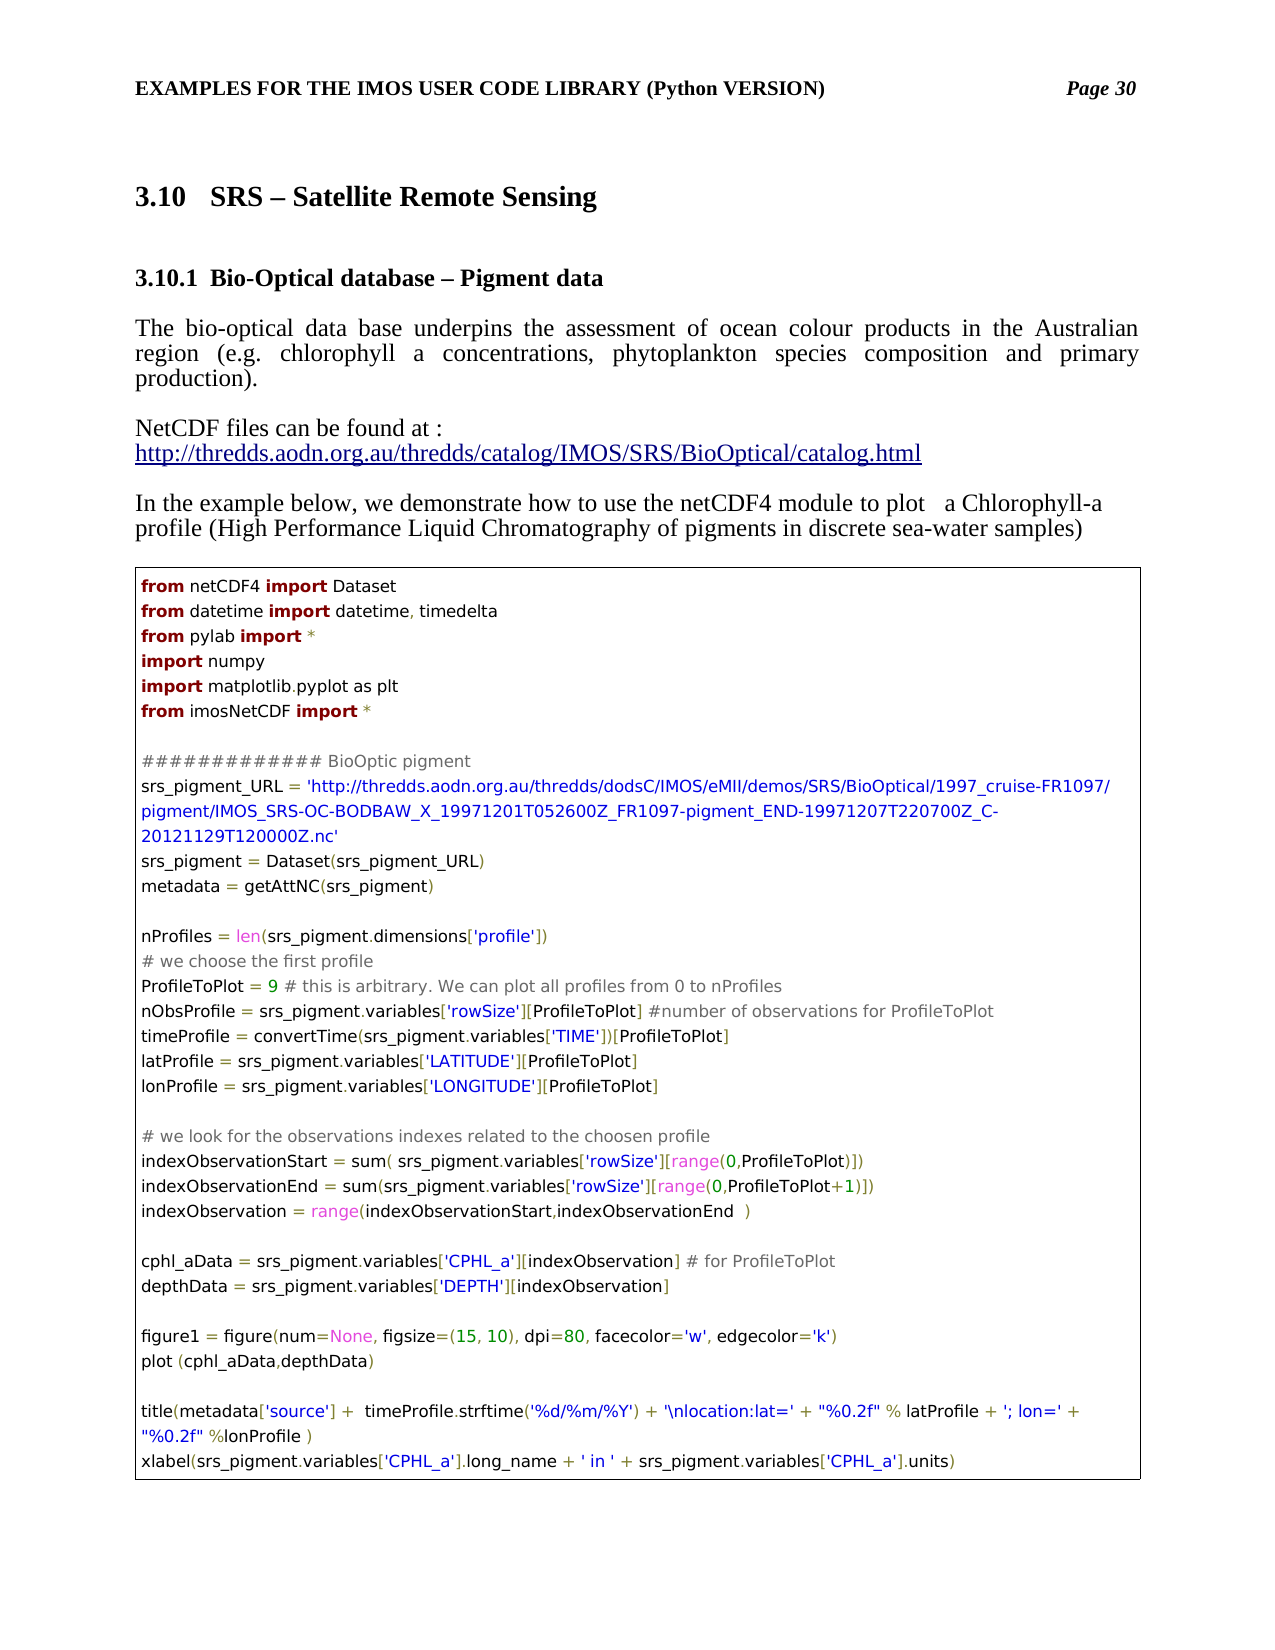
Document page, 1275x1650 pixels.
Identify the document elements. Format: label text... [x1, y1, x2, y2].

subtitle Bio-Optical database – Pigment data [135, 267, 1140, 292]
text NetCDF files can be found at : [135, 417, 1140, 442]
subtitle SRS – Satellite Remote Sensing [135, 179, 1140, 213]
text The bio-optical data base underpins the assessment of ocean colour products in the Australian region (e.g. chlorophyll a concentrations, phytoplankton species composition and primary production). [135, 317, 1140, 392]
table_header from netCDF4 import Dataset from datetime import datetime, timedelta from pylab import * import numpy import matplotlib.pyplot as plt from imosNetCDF import * ############# BioOptic pigment srs_pigment_URL = 'http://thredds.aodn.org.au/thredds/dodsC/IMOS/eMII/demos/SRS/BioOptical/1997_cruise-FR1097/pigment/IMOS_SRS-OC-BODBAW_X_19971201T052600Z_FR1097-pigment_END-19971207T220700Z_C-20121129T120000Z.nc' srs_pigment = Dataset(srs_pigment_URL) metadata = getAttNC(srs_pigment) nProfiles = len(srs_pigment.dimensions['profile']) # we choose the first profile ProfileToPlot = 9 # this is arbitrary. We can plot all profiles from 0 to nProfiles nObsProfile = srs_pigment.variables['rowSize'][ProfileToPlot] #number of observations for ProfileToPlot timeProfile = convertTime(srs_pigment.variables['TIME'])[ProfileToPlot] latProfile = srs_pigment.variables['LATITUDE'][ProfileToPlot] lonProfile = srs_pigment.variables['LONGITUDE'][ProfileToPlot] # we look for the observations indexes related to the choosen profile indexObservationStart = sum( srs_pigment.variables['rowSize'][range(0,ProfileToPlot)]) indexObservationEnd = sum(srs_pigment.variables['rowSize'][range(0,ProfileToPlot+1)]) indexObservation = range(indexObservationStart,indexObservationEnd ) cphl_aData = srs_pigment.variables['CPHL_a'][indexObservation] # for ProfileToPlot depthData = srs_pigment.variables['DEPTH'][indexObservation] figure1 = figure(num=None, figsize=(15, 10), dpi=80, facecolor='w', edgecolor='k') plot (cphl_aData,depthData) title(metadata['source'] + timeProfile.strftime('%d/%m/%Y') + '\nlocation:lat=' + "%0.2f" % latProfile + '; lon=' + "%0.2f" %lonProfile ) xlabel(srs_pigment.variables['CPHL_a'].long_name + ' in ' + srs_pigment.variables['CPHL_a'].units) [136, 568, 1140, 1478]
text http://thredds.aodn.org.au/thredds/catalog/IMOS/SRS/BioOptical/catalog.html [135, 442, 1140, 467]
text In the example below, we demonstrate how to use the netCDF4 module to plot a Chlorophyll-a profile (High Performance Liquid Chromatography of pigments in discrete sea-water samples) [135, 492, 1140, 542]
